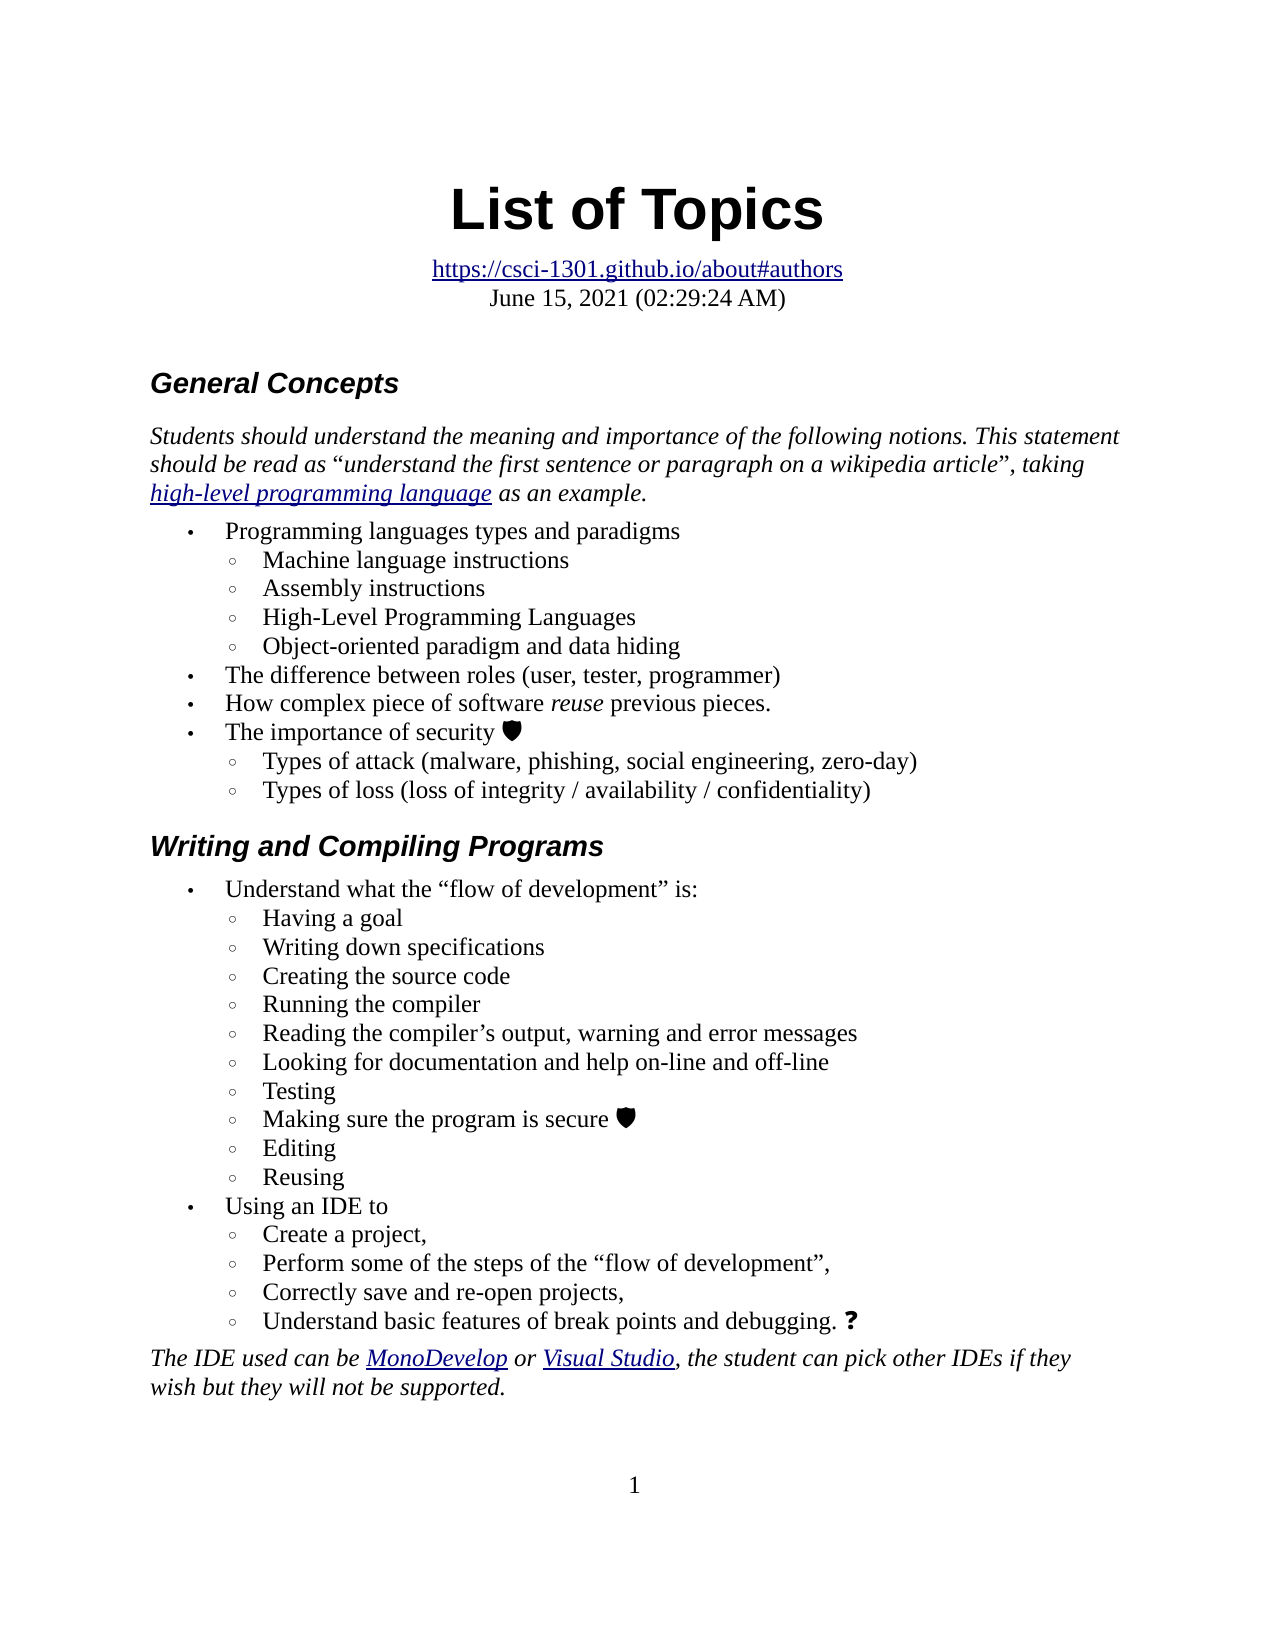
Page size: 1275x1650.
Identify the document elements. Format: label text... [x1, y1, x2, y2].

list Object-oriented paradigm and data hiding [225, 631, 1125, 660]
text Students should understand the meaning and importance of the following notions. This statement should be read as “understand the first sentence or paragraph on a wikipedia article”, taking high-level programming language as an example. [150, 421, 1125, 507]
list Editing [225, 1133, 1125, 1162]
list Making sure the program is secure 🛡️ [225, 1104, 1125, 1133]
list Correctly save and re-open projects, [225, 1277, 1125, 1306]
list Creating the source code [225, 961, 1125, 989]
text June 15, 2021 (02:29:24 AM) [150, 283, 1125, 312]
text The IDE used can be MonoDevelop or Visual Studio, the student can pick other IDEs if they wish but they will not be supported. [150, 1343, 1125, 1401]
list The difference between roles (user, tester, programmer) [187, 660, 1125, 688]
title List of Topics [150, 175, 1125, 242]
list Perform some of the steps of the “flow of development”, [225, 1248, 1125, 1277]
text https://csci-1301.github.io/about#authors [150, 254, 1125, 283]
list Types of loss (loss of integrity / availability / confidentiality) [225, 775, 1125, 803]
list Testing [225, 1076, 1125, 1104]
list Programming languages types and paradigms [187, 516, 1125, 545]
list High-Level Programming Languages [225, 602, 1125, 631]
list Machine language instructions [225, 545, 1125, 573]
list Running the compiler [225, 989, 1125, 1018]
list Understand basic features of break points and debugging. ❓ [225, 1306, 1125, 1334]
list Create a project, [225, 1219, 1125, 1248]
list Understand what the “flow of development” is: [187, 874, 1125, 903]
subtitle General Concepts [150, 366, 1125, 399]
list Writing down specifications [225, 932, 1125, 961]
list How complex piece of software reuse previous pieces. [187, 688, 1125, 717]
list Types of attack (malware, phishing, social engineering, zero-day) [225, 746, 1125, 775]
list Having a goal [225, 903, 1125, 932]
list Reading the compiler’s output, warning and error messages [225, 1018, 1125, 1047]
list Reusing [225, 1162, 1125, 1191]
subtitle Writing and Compiling Programs [150, 828, 1125, 862]
list Looking for documentation and help on-line and off-line [225, 1047, 1125, 1076]
list Using an IDE to [187, 1191, 1125, 1219]
list Assembly instructions [225, 573, 1125, 602]
list The importance of security 🛡️ [187, 717, 1125, 746]
